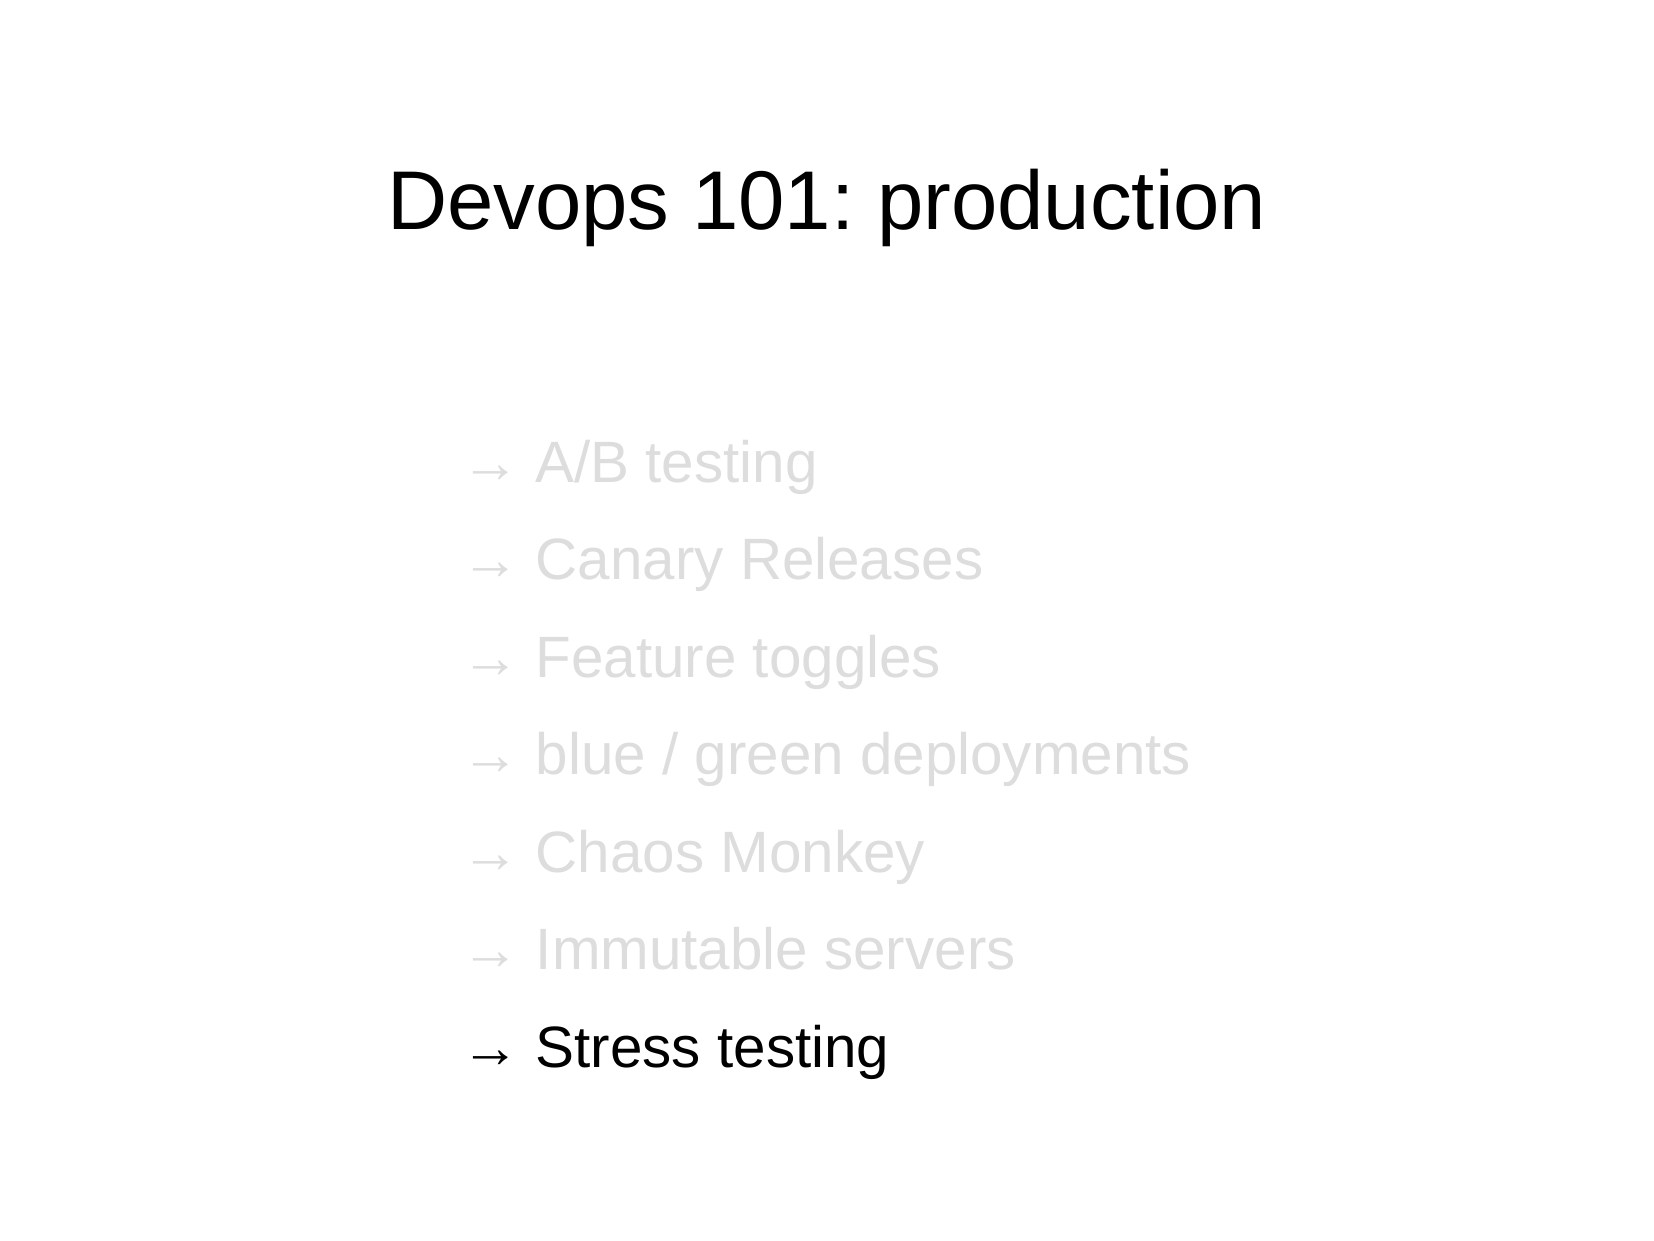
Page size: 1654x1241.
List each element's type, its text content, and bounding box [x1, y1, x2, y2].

text_box Devops 101: production [372, 147, 1282, 256]
text_box → A/B testing → Canary Releases → Feature toggles → blue / green deployments → Chaos Monkey → Immutable servers → Stress testing [446, 390, 1208, 1055]
